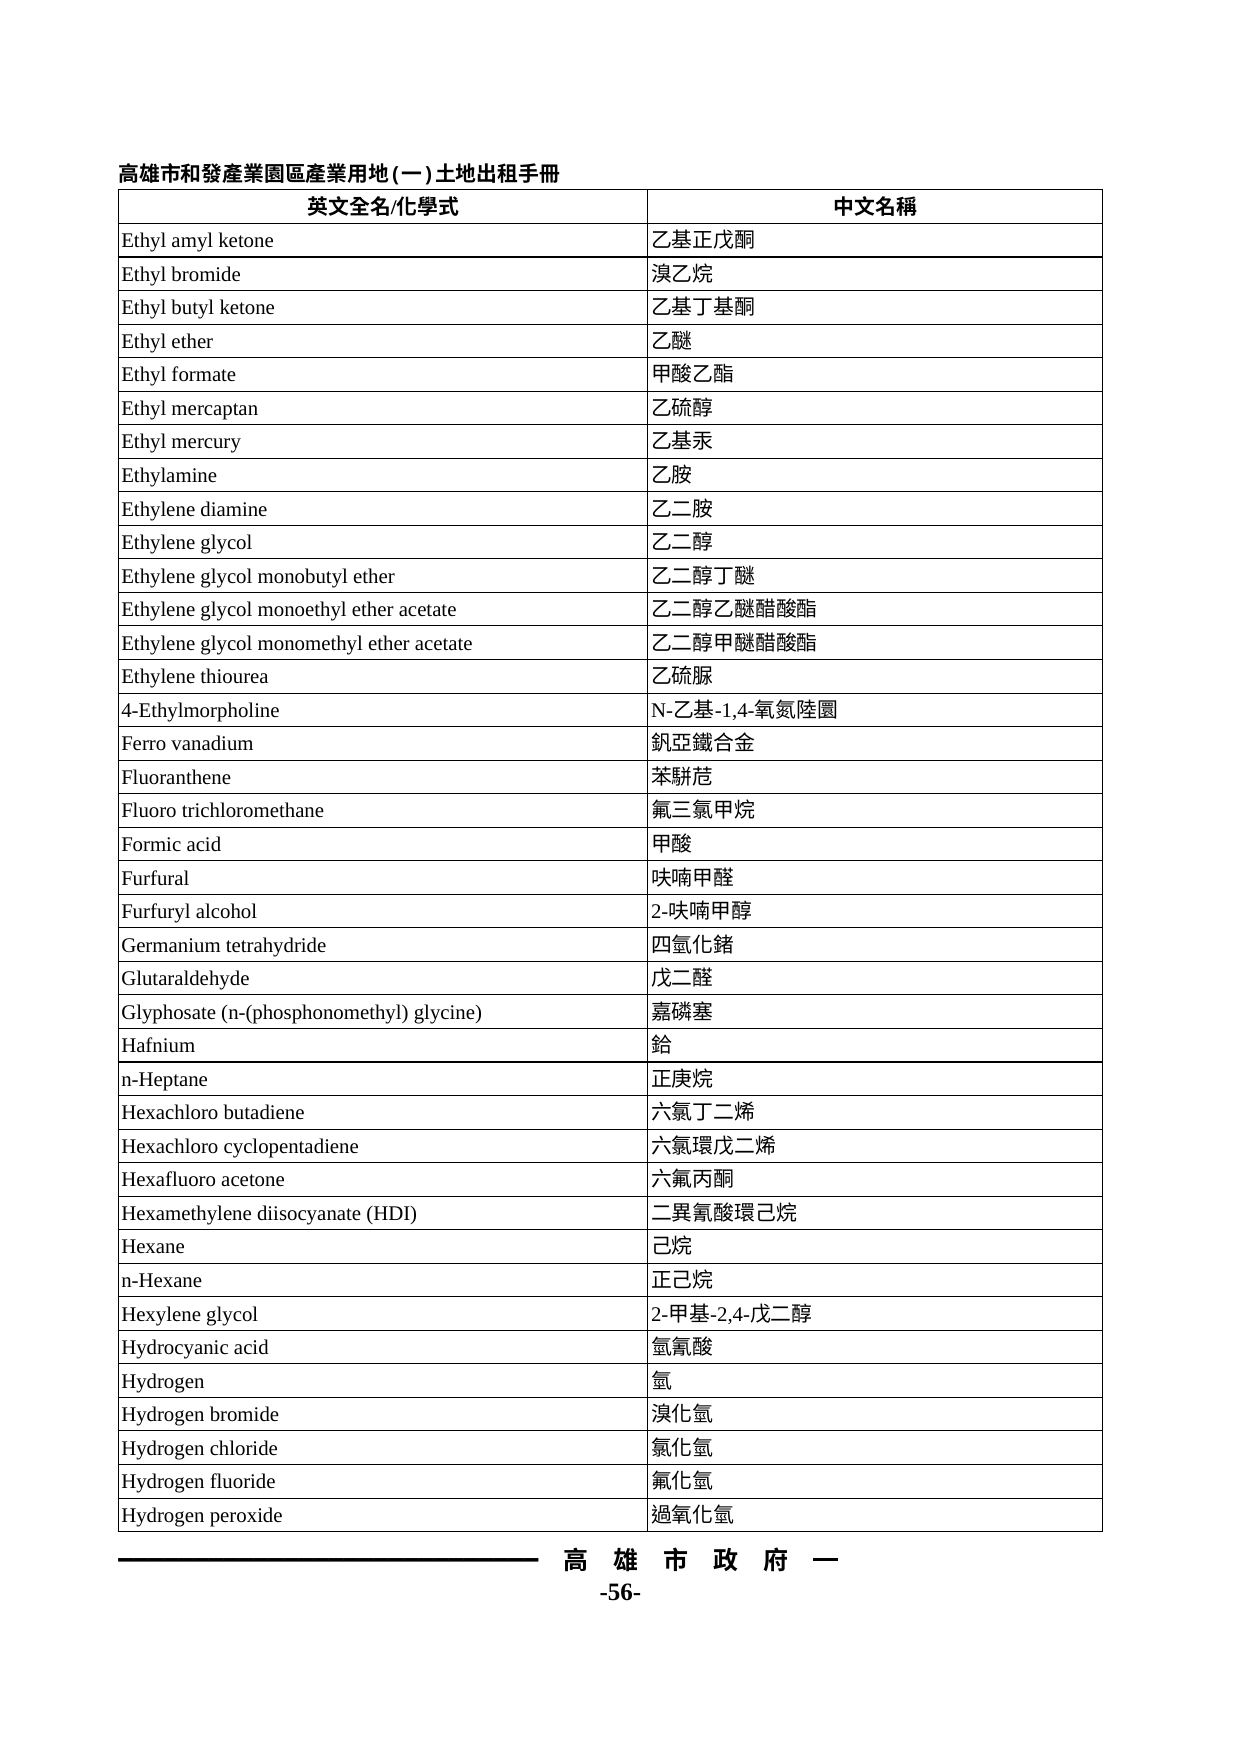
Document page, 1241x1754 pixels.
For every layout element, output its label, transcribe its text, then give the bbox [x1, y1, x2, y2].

table_cell 甲酸 [648, 828, 1102, 860]
table_cell Hydrogen fluoride [119, 1465, 647, 1497]
table_cell 正庚烷 [648, 1063, 1102, 1095]
table_cell 苯駢苊 [648, 761, 1102, 793]
table_cell Formic acid [119, 828, 647, 860]
table_cell Hydrogen bromide [119, 1398, 647, 1430]
table_cell Ethylene thiourea [119, 660, 647, 692]
table_cell Ethyl bromide [119, 258, 647, 290]
table_cell 乙二醇乙醚醋酸酯 [648, 593, 1102, 625]
table_cell 釩亞鐵合金 [648, 727, 1102, 759]
table_cell 甲酸乙酯 [648, 358, 1102, 391]
table_cell 乙醚 [648, 325, 1102, 357]
table_cell Hydrogen peroxide [119, 1499, 647, 1531]
table_cell Ethyl formate [119, 358, 647, 391]
table_cell 氟三氯甲烷 [648, 794, 1102, 827]
table_cell 四氫化鍺 [648, 928, 1102, 961]
table_cell 2-甲基-2,4-戊二醇 [648, 1297, 1102, 1330]
table_cell 4-Ethylmorpholine [119, 694, 647, 726]
table_cell 乙二醇 [648, 526, 1102, 558]
table_cell 乙二醇丁醚 [648, 559, 1102, 592]
table_cell 乙二胺 [648, 492, 1102, 525]
table_cell 溴化氫 [648, 1398, 1102, 1430]
table_cell 正己烷 [648, 1264, 1102, 1296]
table_cell Glutaraldehyde [119, 962, 647, 994]
table_cell Ethyl mercury [119, 425, 647, 458]
table_cell Fluoro trichloromethane [119, 794, 647, 827]
table_cell Furfural [119, 861, 647, 894]
table_cell Hexane [119, 1230, 647, 1263]
table_cell 溴乙烷 [648, 258, 1102, 290]
table_cell Ethyl mercaptan [119, 392, 647, 424]
table_cell 六氯環戊二烯 [648, 1130, 1102, 1162]
table_cell Ethylamine [119, 459, 647, 491]
table_cell n-Heptane [119, 1063, 647, 1095]
table_cell 2-呋喃甲醇 [648, 895, 1102, 927]
table_cell Glyphosate (n-(phosphonomethyl) glycine) [119, 995, 647, 1028]
table_cell 呋喃甲醛 [648, 861, 1102, 894]
table_cell Hafnium [119, 1029, 647, 1061]
table_cell 己烷 [648, 1230, 1102, 1263]
table_cell 乙二醇甲醚醋酸酯 [648, 626, 1102, 659]
table_cell Hexafluoro acetone [119, 1163, 647, 1196]
table_cell Ethyl amyl ketone [119, 224, 647, 256]
table_cell 氯化氫 [648, 1431, 1102, 1464]
table_cell Hexachloro cyclopentadiene [119, 1130, 647, 1162]
table_cell 乙基正戊酮 [648, 224, 1102, 256]
table_cell N-乙基-1,4-氧氮陸圜 [648, 694, 1102, 726]
table_cell Hexamethylene diisocyanate (HDI) [119, 1197, 647, 1229]
table_cell 氟化氫 [648, 1465, 1102, 1497]
table_cell 六氯丁二烯 [648, 1096, 1102, 1128]
table_cell Hydrogen [119, 1364, 647, 1397]
table_cell Ethyl butyl ketone [119, 291, 647, 323]
table_cell Hexachloro butadiene [119, 1096, 647, 1128]
table_header 英文全名/化學式 [119, 190, 647, 223]
table_header 中文名稱 [648, 190, 1102, 223]
table_cell Hydrocyanic acid [119, 1331, 647, 1363]
table_cell Ethylene glycol monoethyl ether acetate [119, 593, 647, 625]
table_cell 乙硫醇 [648, 392, 1102, 424]
table_cell 二異氰酸環己烷 [648, 1197, 1102, 1229]
table_cell 氫氰酸 [648, 1331, 1102, 1363]
table_cell 乙基汞 [648, 425, 1102, 458]
table_cell Hydrogen chloride [119, 1431, 647, 1464]
table_cell 六氟丙酮 [648, 1163, 1102, 1196]
table_cell Furfuryl alcohol [119, 895, 647, 927]
table_cell 嘉磷塞 [648, 995, 1102, 1028]
table_cell Germanium tetrahydride [119, 928, 647, 961]
table_cell 乙基丁基酮 [648, 291, 1102, 323]
table_cell Ethylene glycol monomethyl ether acetate [119, 626, 647, 659]
table_cell Ethyl ether [119, 325, 647, 357]
table_cell 過氧化氫 [648, 1499, 1102, 1531]
table_cell 乙硫脲 [648, 660, 1102, 692]
table_cell Ethylene diamine [119, 492, 647, 525]
table_cell Fluoranthene [119, 761, 647, 793]
table_cell Ferro vanadium [119, 727, 647, 759]
table_cell 氫 [648, 1364, 1102, 1397]
table_cell Hexylene glycol [119, 1297, 647, 1330]
table_cell 乙胺 [648, 459, 1102, 491]
table_cell Ethylene glycol monobutyl ether [119, 559, 647, 592]
table_cell 戊二醛 [648, 962, 1102, 994]
table_cell n-Hexane [119, 1264, 647, 1296]
table_cell 鉿 [648, 1029, 1102, 1061]
table_cell Ethylene glycol [119, 526, 647, 558]
